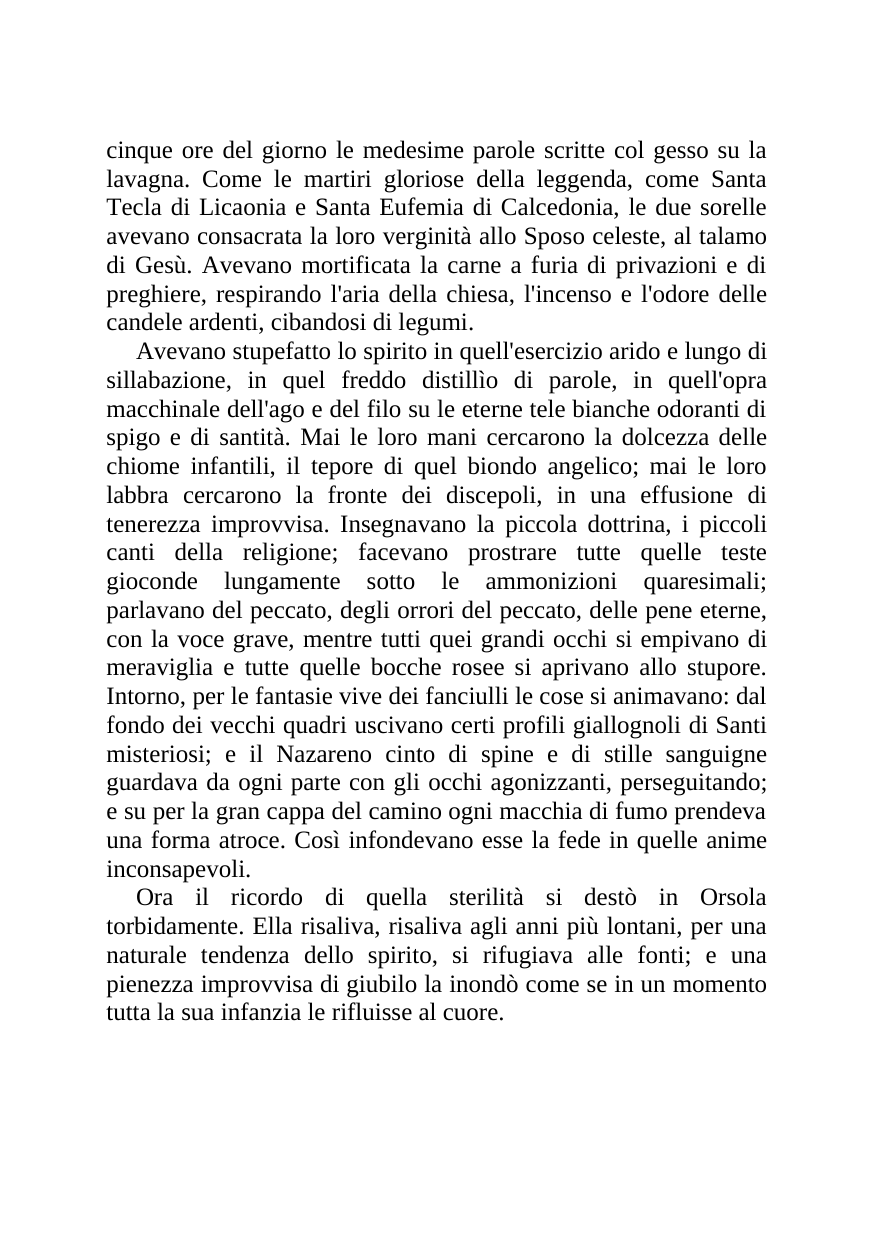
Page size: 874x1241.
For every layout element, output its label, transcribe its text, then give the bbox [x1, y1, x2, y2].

text cinque ore del giorno le medesime parole scritte col gesso su la lavagna. Come le martiri gloriose della leggenda, come Santa Tecla di Licaonia e Santa Eufemia di Calcedonia, le due sorelle avevano consacrata la loro verginità allo Sposo celeste, al talamo di Gesù. Avevano mortificata la carne a furia di privazioni e di preghiere, respirando l'aria della chiesa, l'incenso e l'odore delle candele ardenti, cibandosi di legumi. [106, 135, 768, 336]
text Avevano stupefatto lo spirito in quell'esercizio arido e lungo di sillabazione, in quel freddo distillìo di parole, in quell'opra macchinale dell'ago e del filo su le eterne tele bianche odoranti di spigo e di santità. Mai le loro mani cercarono la dolcezza delle chiome infantili, il tepore di quel biondo angelico; mai le loro labbra cercarono la fronte dei discepoli, in una effusione di tenerezza improvvisa. Insegnavano la piccola dottrina, i piccoli canti della religione; facevano prostrare tutte quelle teste gioconde lungamente sotto le ammonizioni quaresimali; parlavano del peccato, degli orrori del peccato, delle pene eterne, con la voce grave, mentre tutti quei grandi occhi si empivano di meraviglia e tutte quelle bocche rosee si aprivano allo stupore. Intorno, per le fantasie vive dei fanciulli le cose si animavano: dal fondo dei vecchi quadri uscivano certi profili giallognoli di Santi misteriosi; e il Nazareno cinto di spine e di stille sanguigne guardava da ogni parte con gli occhi agonizzanti, perseguitando; e su per la gran cappa del camino ogni macchia di fumo prendeva una forma atroce. Così infondevano esse la fede in quelle anime inconsapevoli. [106, 336, 768, 882]
text Ora il ricordo di quella sterilità si destò in Orsola torbidamente. Ella risaliva, risaliva agli anni più lontani, per una naturale tendenza dello spirito, si rifugiava alle fonti; e una pienezza improvvisa di giubilo la inondò come se in un momento tutta la sua infanzia le rifluisse al cuore. [106, 882, 768, 1026]
